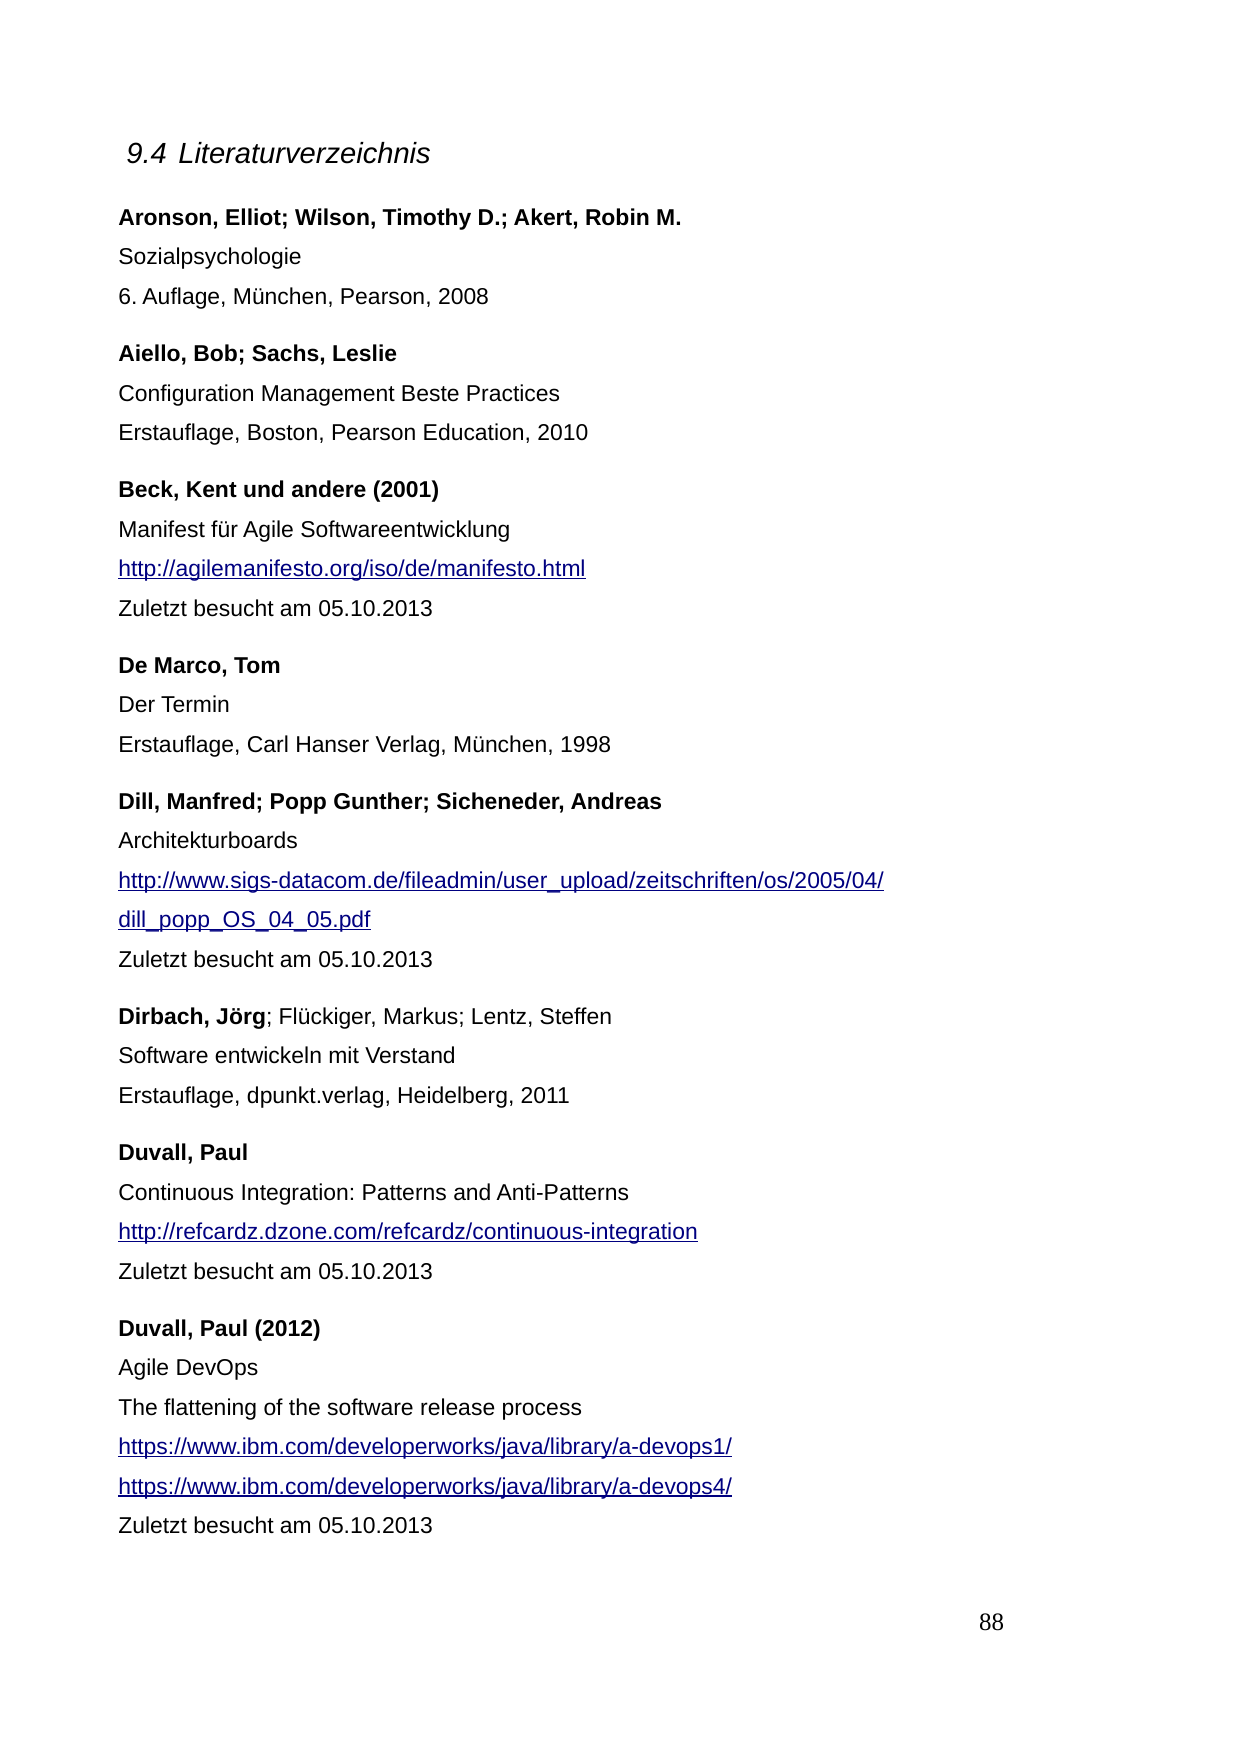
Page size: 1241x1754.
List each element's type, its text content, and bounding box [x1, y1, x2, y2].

text De Marco, Tom Der Termin Erstauflage, Carl Hanser Verlag, München, 1998 [118, 652, 1004, 757]
text Duvall, Paul Continuous Integration: Patterns and Anti-Patterns http://refcardz.dzone.com/refcardz/continuous-integration Zuletzt besucht am 05.10.2013 [118, 1139, 1004, 1284]
text Dirbach, Jörg; Flückiger, Markus; Lentz, Steffen Software entwickeln mit Verstand Erstauflage, dpunkt.verlag, Heidelberg, 2011 [118, 1003, 1004, 1108]
text Aronson, Elliot; Wilson, Timothy D.; Akert, Robin M. Sozialpsychologie 6. Auflage, München, Pearson, 2008 [118, 204, 1004, 309]
text Beck, Kent und andere (2001) Manifest für Agile Softwareentwicklung http://agilemanifesto.org/iso/de/manifesto.html Zuletzt besucht am 05.10.2013 [118, 476, 1004, 621]
text Dill, Manfred; Popp Gunther; Sicheneder, Andreas Architekturboards http://www.sigs-datacom.de/fileadmin/user_upload/zeitschriften/os/2005/04/dill_popp_OS_04_05.pdf Zuletzt besucht am 05.10.2013 [118, 788, 1004, 972]
text Aiello, Bob; Sachs, Leslie Configuration Management Beste Practices Erstauflage, Boston, Pearson Education, 2010 [118, 340, 1004, 445]
text Duvall, Paul (2012) Agile DevOps The flattening of the software release process https://www.ibm.com/developerworks/java/library/a-devops1/ https://www.ibm.com/developerworks/java/library/a-devops4/ Zuletzt besucht am 05.10.2013 [118, 1315, 1004, 1538]
subtitle Literaturverzeichnis [118, 136, 1004, 169]
